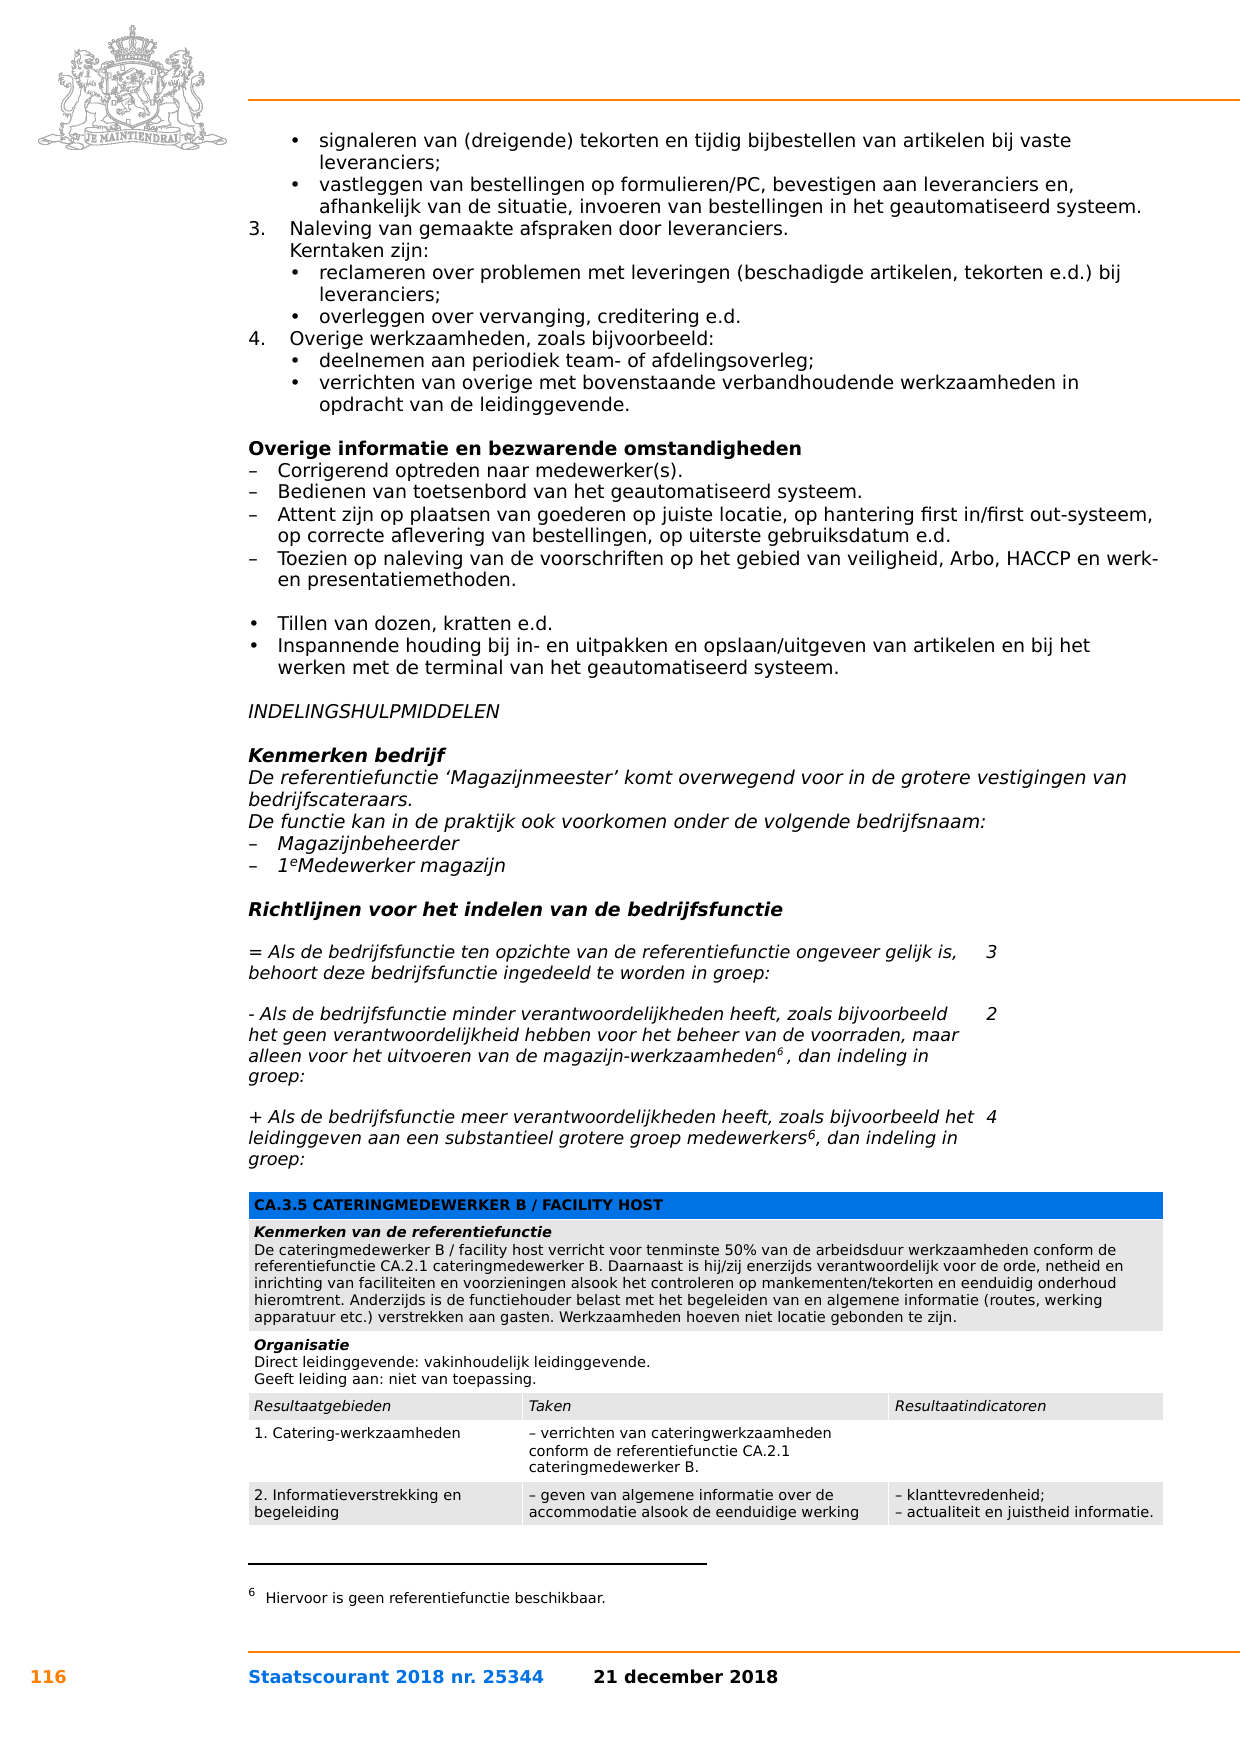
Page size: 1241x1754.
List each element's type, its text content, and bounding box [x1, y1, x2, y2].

text – Corrigerend optreden naar medewerker(s). [248, 459, 1163, 481]
text – 1eMedewerker magazijn [248, 855, 1163, 877]
table_header CA.3.5 CATERINGMEDEWERKER B / FACILITY HOST [249, 1192, 1163, 1219]
text 4. Overige werkzaamheden, zoals bijvoorbeeld: [248, 328, 1163, 350]
table_cell Kenmerken van de referentiefunctie De cateringmedewerker B / facility host verricht voor tenminste 50% van de arbeidsduur werkzaamheden conform de referentiefunctie CA.2.1 cateringmedewerker B. Daarnaast is hij/zij enerzijds verantwoordelijk voor de orde, netheid en inrichting van faciliteiten en voorzieningen alsook het controleren op mankementen/tekorten en eenduidig onderhoud hieromtrent. Anderzijds is de functiehouder belast met het begeleiden van en algemene informatie (routes, werking apparatuur etc.) verstrekken aan gasten. Werkzaamheden hoeven niet locatie gebonden te zijn. [249, 1220, 1163, 1331]
table_cell Organisatie Direct leidinggevende: vakinhoudelijk leidinggevende. Geeft leiding aan: niet van toepassing. [249, 1332, 1163, 1392]
table_cell - Als de bedrijfsfunctie minder verantwoordelijkheden heeft, zoals bijvoorbeeld het geen verantwoordelijkheid hebben voor het beheer van de voorraden, maar alleen voor het uitvoeren van de magazijn-werkzaamheden, dan indeling in groep: [248, 1004, 980, 1087]
text • Inspannende houding bij in- en uitpakken en opslaan/uitgeven van artikelen en bij het werken met de terminal van het geautomatiseerd systeem. [248, 635, 1163, 679]
text • reclameren over problemen met leveringen (beschadigde artikelen, tekorten e.d.) bij leveranciers; [289, 262, 1163, 306]
table_cell + Als de bedrijfsfunctie meer verantwoordelijkheden heeft, zoals bijvoorbeeld het leidinggeven aan een substantieel grotere groep medewerkers6, dan indeling in groep: [248, 1108, 980, 1169]
text De functie kan in de praktijk ook voorkomen onder de volgende bedrijfsnaam: [248, 811, 1163, 833]
text Richtlijnen voor het indelen van de bedrijfsfunctie [248, 899, 1163, 921]
table_cell – geven van algemene informatie over de accommodatie alsook de eenduidige werking [523, 1482, 888, 1525]
text • vastleggen van bestellingen op formulieren/PC, bevestigen aan leveranciers en, afhankelijk van de situatie, invoeren van bestellingen in het geautomatiseerd systeem. [289, 174, 1163, 218]
table_cell – klanttevredenheid; – actualiteit en juistheid informatie. [889, 1482, 1163, 1525]
text • deelnemen aan periodiek team- of afdelingsoverleg; [289, 350, 1163, 372]
picture [38, 25, 227, 150]
table_cell Taken [523, 1393, 888, 1420]
table_cell 2 [980, 1004, 1163, 1087]
text Overige informatie en bezwarende omstandigheden [248, 437, 1163, 459]
table_cell 4 [980, 1108, 1163, 1169]
text • Tillen van dozen, kratten e.d. [248, 613, 1163, 635]
table_cell [248, 1087, 980, 1107]
text – Bedienen van toetsenbord van het geautomatiseerd systeem. [248, 481, 1163, 503]
text – Toezien op naleving van de voorschriften op het gebied van veiligheid, Arbo, HACCP en werk- en presentatiemethoden. [248, 547, 1163, 591]
text De referentiefunctie ‘Magazijnmeester’ komt overwegend voor in de grotere vestigingen van bedrijfscateraars. [248, 767, 1163, 811]
table_cell [980, 984, 1163, 1004]
text 3. Naleving van gemaakte afspraken door leveranciers. [248, 218, 1163, 240]
text Kenmerken bedrijf [248, 745, 1163, 767]
table_header = Als de bedrijfsfunctie ten opzichte van de referentiefunctie ongeveer gelijk is, behoort deze bedrijfsfunctie ingedeeld te worden in groep: [248, 943, 980, 984]
table_header 3 [980, 943, 1163, 984]
table_cell [248, 984, 980, 1004]
text – Magazijnbeheerder [248, 833, 1163, 855]
subtitle INDELINGSHULPMIDDELEN [248, 701, 1163, 723]
table_cell Resultaatgebieden [249, 1393, 522, 1420]
table_cell – verrichten van cateringwerkzaamheden conform de referentiefunctie CA.2.1 cateringmedewerker B. [523, 1421, 888, 1481]
text • overleggen over vervanging, creditering e.d. [289, 306, 1163, 328]
table_cell 1. Catering-werkzaamheden [249, 1421, 522, 1481]
text – Attent zijn op plaatsen van goederen op juiste locatie, op hantering first in/first out-systeem, op correcte aflevering van bestellingen, op uiterste gebruiksdatum e.d. [248, 503, 1163, 547]
table_cell [889, 1421, 1163, 1481]
text Kerntaken zijn: [289, 240, 1163, 262]
table_cell 2. Informatieverstrekking en begeleiding [249, 1482, 522, 1525]
text • verrichten van overige met bovenstaande verbandhoudende werkzaamheden in opdracht van de leidinggevende. [289, 372, 1163, 416]
table_cell Resultaatindicatoren [889, 1393, 1163, 1420]
table_cell [980, 1087, 1163, 1107]
text • signaleren van (dreigende) tekorten en tijdig bijbestellen van artikelen bij vaste leveranciers; [289, 130, 1163, 174]
